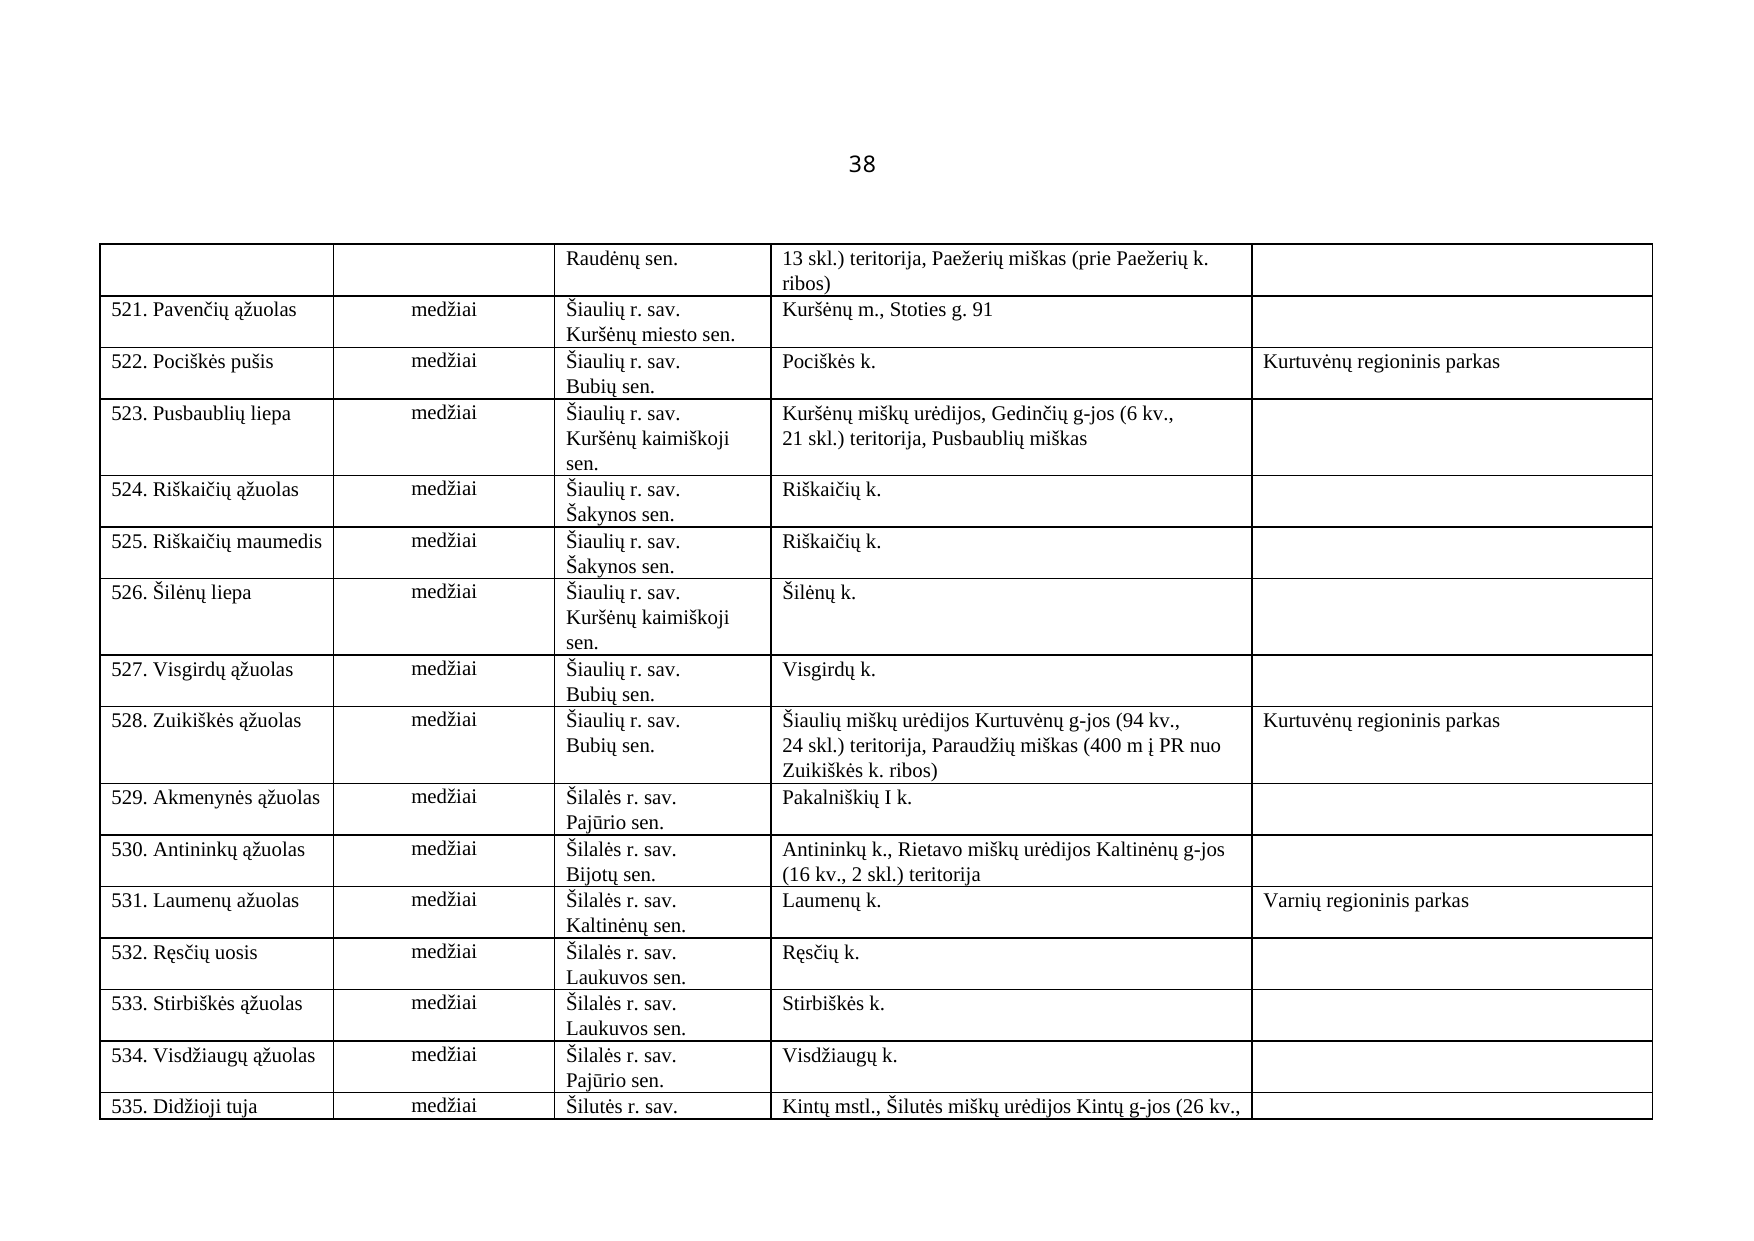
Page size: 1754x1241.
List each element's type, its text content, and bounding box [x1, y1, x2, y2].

table_cell 530. Antininkų ąžuolas [101, 836, 333, 886]
table_cell [1253, 784, 1652, 834]
table_cell [1253, 245, 1652, 295]
table_cell [1253, 528, 1652, 578]
table_cell 534. Visdžiaugų ąžuolas [101, 1042, 333, 1092]
table_cell 532. Ręsčių uosis [101, 939, 333, 989]
table_cell medžiai [334, 784, 554, 834]
table_cell 526. Šilėnų liepa [101, 579, 333, 654]
table_cell Stirbiškės k. [772, 990, 1251, 1040]
table_cell Šilalės r. sav. Pajūrio sen. [555, 784, 770, 834]
table_cell Kuršėnų m., Stoties g. 91 [772, 297, 1251, 346]
table_cell medžiai [334, 1042, 554, 1092]
table_cell [1253, 297, 1652, 346]
table_cell Riškaičių k. [772, 476, 1251, 526]
table_cell Raudėnų sen. [555, 245, 770, 295]
table_cell Kurtuvėnų regioninis parkas [1253, 707, 1652, 782]
table_cell Kurtuvėnų regioninis parkas [1253, 348, 1652, 398]
table_cell medžiai [334, 990, 554, 1040]
table_cell Šilalės r. sav. Laukuvos sen. [555, 939, 770, 989]
table_cell medžiai [334, 476, 554, 526]
table_cell Šiaulių r. sav. Bubių sen. [555, 348, 770, 398]
table_cell Šiaulių r. sav. Kuršėnų miesto sen. [555, 297, 770, 346]
table_cell medžiai [334, 1093, 554, 1118]
table_cell Pociškės k. [772, 348, 1251, 398]
table_cell medžiai [334, 887, 554, 937]
table_cell Šilalės r. sav. Bijotų sen. [555, 836, 770, 886]
table_cell Šiaulių r. sav. Šakynos sen. [555, 528, 770, 578]
table_cell medžiai [334, 836, 554, 886]
table_cell medžiai [334, 400, 554, 474]
table_cell Visdžiaugų k. [772, 1042, 1251, 1092]
table_cell medžiai [334, 297, 554, 346]
table_cell Šilėnų k. [772, 579, 1251, 654]
table_cell [1253, 939, 1652, 989]
table_cell Laumenų k. [772, 887, 1251, 937]
table_cell [1253, 1042, 1652, 1092]
table_cell Šilalės r. sav. Pajūrio sen. [555, 1042, 770, 1092]
table_cell 13 skl.) teritorija, Paežerių miškas (prie Paežerių k. ribos) [772, 245, 1251, 295]
table_cell Pakalniškių I k. [772, 784, 1251, 834]
table_cell Kuršėnų miškų urėdijos, Gedinčių g-jos (6 kv., 21 skl.) teritorija, Pusbaublių miškas [772, 400, 1251, 474]
table_cell 528. Zuikiškės ąžuolas [101, 707, 333, 782]
table_cell Šiaulių r. sav. Bubių sen. [555, 656, 770, 706]
table_cell [1253, 1093, 1652, 1118]
table_cell Šiaulių r. sav. Bubių sen. [555, 707, 770, 782]
table_cell 522. Pociškės pušis [101, 348, 333, 398]
table_cell Šiaulių r. sav. Kuršėnų kaimiškoji sen. [555, 579, 770, 654]
table_cell 525. Riškaičių maumedis [101, 528, 333, 578]
table_cell Varnių regioninis parkas [1253, 887, 1652, 937]
table_cell Ręsčių k. [772, 939, 1251, 989]
table_cell Šilalės r. sav. Laukuvos sen. [555, 990, 770, 1040]
table_cell [1253, 476, 1652, 526]
table_cell [1253, 656, 1652, 706]
table_cell Visgirdų k. [772, 656, 1251, 706]
table_cell 521. Pavenčių ąžuolas [101, 297, 333, 346]
table_cell 535. Didžioji tuja [101, 1093, 333, 1118]
table_cell [101, 245, 333, 295]
table_cell Šiaulių miškų urėdijos Kurtuvėnų g-jos (94 kv., 24 skl.) teritorija, Paraudžių miškas (400 m į PR nuo Zuikiškės k. ribos) [772, 707, 1251, 782]
table_cell medžiai [334, 528, 554, 578]
table_cell Antininkų k., Rietavo miškų urėdijos Kaltinėnų g-jos (16 kv., 2 skl.) teritorija [772, 836, 1251, 886]
table_cell 523. Pusbaublių liepa [101, 400, 333, 474]
table_cell Šiaulių r. sav. Kuršėnų kaimiškoji sen. [555, 400, 770, 474]
table_cell Kintų mstl., Šilutės miškų urėdijos Kintų g-jos (26 kv., [772, 1093, 1251, 1118]
table_cell [1253, 400, 1652, 474]
table_cell 533. Stirbiškės ąžuolas [101, 990, 333, 1040]
table_cell medžiai [334, 579, 554, 654]
table_cell [1253, 836, 1652, 886]
table_cell 527. Visgirdų ąžuolas [101, 656, 333, 706]
table_cell 524. Riškaičių ąžuolas [101, 476, 333, 526]
table_cell [1253, 579, 1652, 654]
table_cell Šiaulių r. sav. Šakynos sen. [555, 476, 770, 526]
table_cell Šilalės r. sav. Kaltinėnų sen. [555, 887, 770, 937]
table_cell Šilutės r. sav. [555, 1093, 770, 1118]
table_cell 531. Laumenų ažuolas [101, 887, 333, 937]
table_cell [1253, 990, 1652, 1040]
table_cell 529. Akmenynės ąžuolas [101, 784, 333, 834]
table_cell medžiai [334, 348, 554, 398]
table_cell [334, 245, 554, 295]
table_cell Riškaičių k. [772, 528, 1251, 578]
table_cell medžiai [334, 707, 554, 782]
table_cell medžiai [334, 939, 554, 989]
table_cell medžiai [334, 656, 554, 706]
